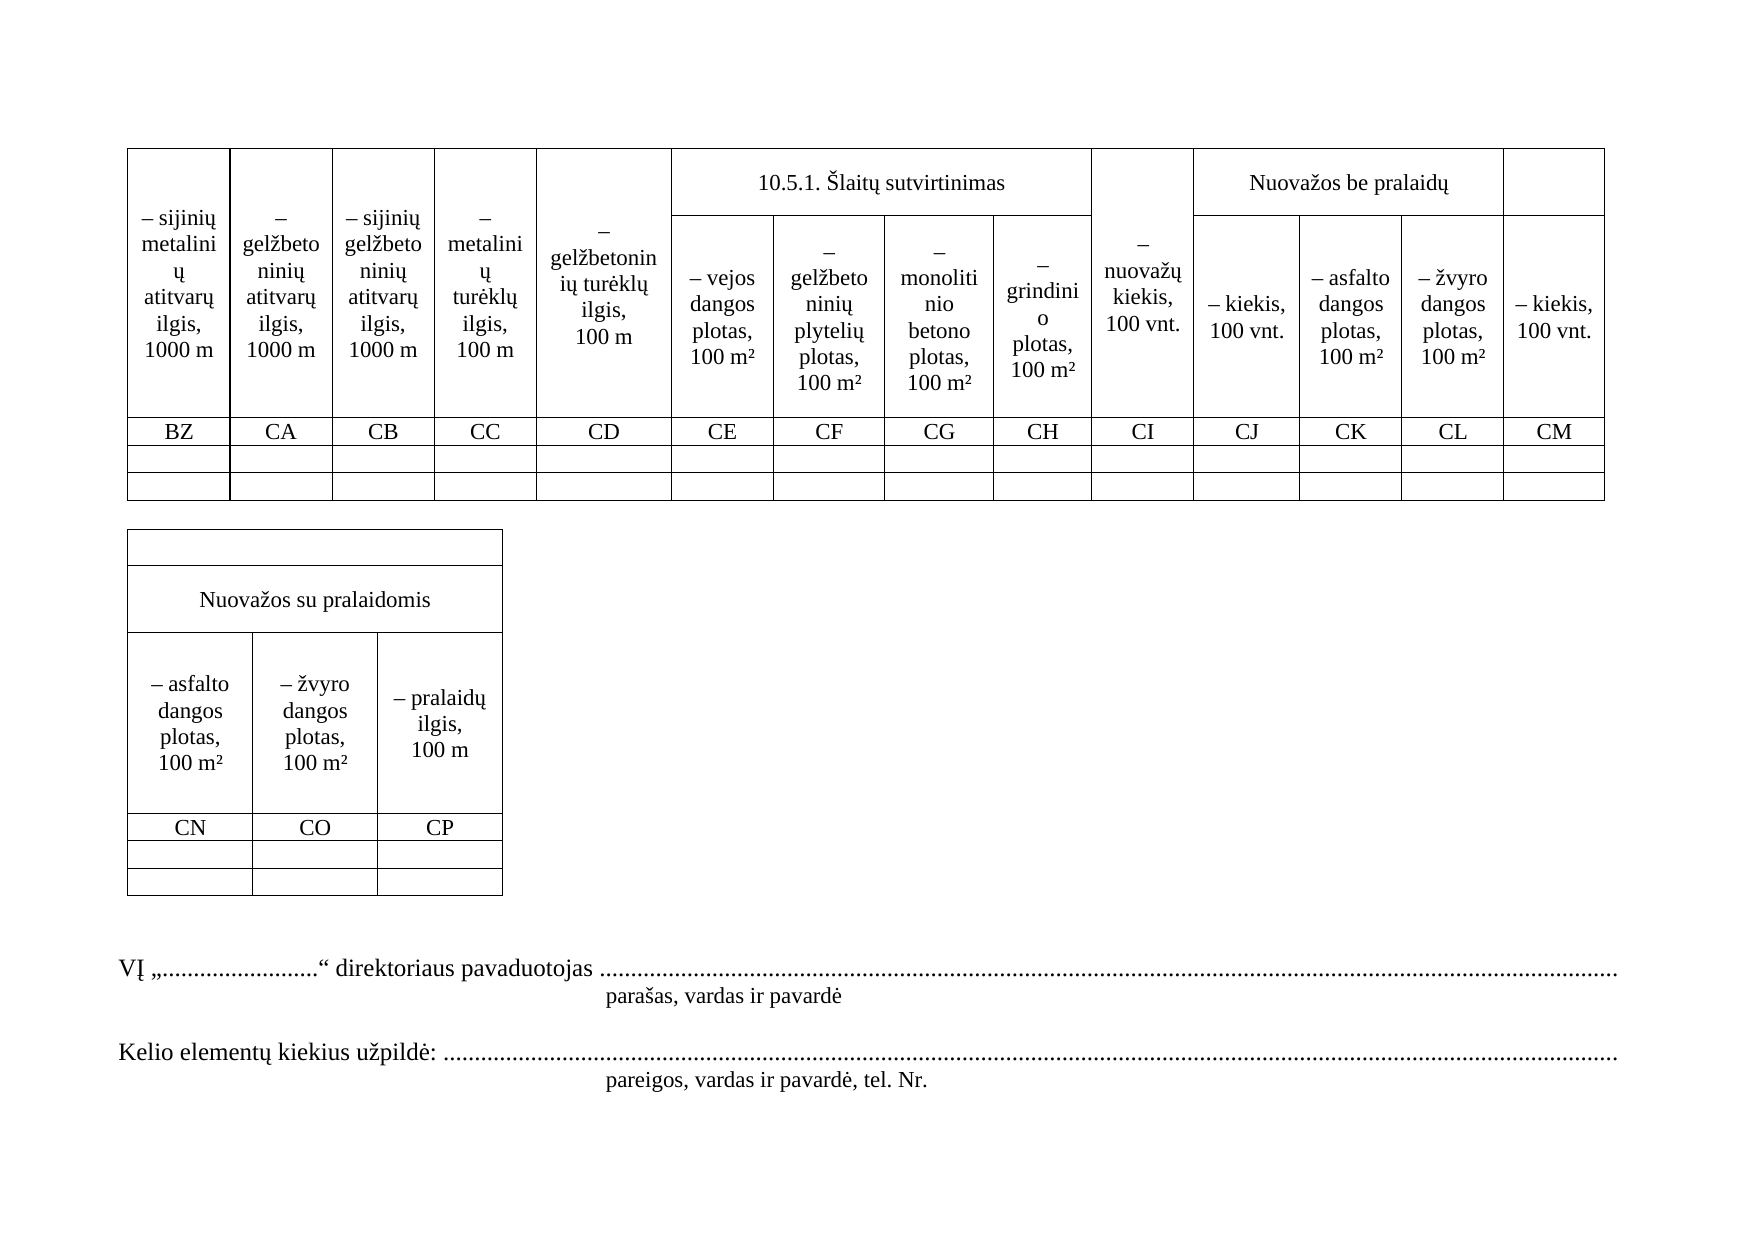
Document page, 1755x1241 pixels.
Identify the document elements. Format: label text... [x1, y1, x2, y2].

table_cell [994, 473, 1091, 499]
table_cell BZ [128, 418, 229, 445]
table_cell [627, 840, 792, 868]
table_header [128, 530, 502, 565]
table_cell [774, 446, 884, 472]
table_cell [627, 813, 792, 840]
table_cell [128, 869, 252, 895]
table_cell – metalinių turėklų ilgis, 100 m [435, 149, 536, 417]
table_cell [1504, 149, 1604, 215]
table_cell – grindinio plotas, 100 m² [994, 216, 1091, 417]
table_header [627, 529, 792, 565]
table_cell CG [885, 418, 993, 445]
table_cell [503, 840, 627, 868]
table_cell Nuovažos be pralaidų [1194, 149, 1503, 215]
table_cell [1478, 813, 1607, 840]
table_cell [792, 813, 917, 840]
table_cell [253, 841, 377, 868]
table_cell CC [435, 418, 536, 445]
table_cell [231, 446, 332, 472]
table_cell [994, 446, 1091, 472]
table_cell [1186, 565, 1607, 632]
table_cell [503, 868, 627, 895]
table_cell [917, 632, 1053, 813]
table_cell – žvyro dangos plotas, 100 m² [253, 633, 377, 813]
table_cell – monolitinio betono plotas, 100 m² [885, 216, 993, 417]
table_header [792, 529, 917, 565]
table_cell [1186, 868, 1353, 895]
table_cell [1053, 632, 1186, 813]
table_cell CM [1504, 418, 1604, 445]
table_cell – nuovažų kiekis, 100 vnt. [1092, 149, 1193, 417]
table_cell [792, 565, 917, 632]
table_cell [1353, 868, 1478, 895]
table_cell [1402, 473, 1503, 499]
table_header [1478, 529, 1607, 565]
table_cell [503, 813, 627, 840]
table_cell CB [333, 418, 434, 445]
table_cell [885, 446, 993, 472]
table_cell [1053, 840, 1186, 868]
table_cell – gelžbetoninių turėklų ilgis, 100 m [537, 149, 671, 417]
table_cell CE [672, 418, 773, 445]
table_cell [672, 473, 773, 499]
table_cell [792, 840, 917, 868]
table_cell [1194, 446, 1299, 472]
table_cell [1353, 632, 1478, 813]
table_cell – asfalto dangos plotas, 100 m² [128, 633, 252, 813]
table_cell [627, 632, 792, 813]
table_cell [1092, 473, 1193, 499]
table_cell – kiekis, 100 vnt. [1504, 216, 1604, 417]
table_cell [774, 473, 884, 499]
table_cell – žvyro dangos plotas, 100 m² [1402, 216, 1503, 417]
table_cell [1186, 632, 1353, 813]
table_cell 10.5.1. Šlaitų sutvirtinimas [672, 149, 1091, 215]
table_cell [917, 565, 1053, 632]
table_cell – kiekis, 100 vnt. [1194, 216, 1299, 417]
table_cell CP [378, 814, 502, 840]
table_cell [1402, 446, 1503, 472]
table_cell – gelžbetoninių atitvarų ilgis, 1000 m [231, 149, 332, 417]
table_cell [435, 446, 536, 472]
table_cell CJ [1194, 418, 1299, 445]
table_cell [1478, 632, 1607, 813]
table_cell [1353, 813, 1478, 840]
table_cell – sijinių gelžbetoninių atitvarų ilgis, 1000 m [333, 149, 434, 417]
table_cell CO [253, 814, 377, 840]
table_cell [128, 841, 252, 868]
table_cell [1478, 868, 1607, 895]
table_cell [253, 869, 377, 895]
table_cell [1504, 473, 1604, 499]
table_cell CD [537, 418, 671, 445]
table_cell [1053, 868, 1186, 895]
table_cell [231, 473, 332, 499]
table_cell – sijinių metalinių atitvarų ilgis, 1000 m [128, 149, 229, 417]
table_cell [378, 869, 502, 895]
table_cell [1053, 813, 1186, 840]
table_cell CH [994, 418, 1091, 445]
text parašas, vardas ir pavardė [606, 982, 1636, 1009]
table_cell CN [128, 814, 252, 840]
table_cell [885, 473, 993, 499]
table_cell CK [1300, 418, 1401, 445]
table_cell CF [774, 418, 884, 445]
table_cell [1300, 473, 1401, 499]
table_cell Nuovažos su pralaidomis [128, 566, 502, 632]
text VĮ „.........................“ direktoriaus pavaduotojas [118, 953, 1636, 982]
table_cell [537, 446, 671, 472]
table_cell CL [1402, 418, 1503, 445]
table_cell – vejos dangos plotas, 100 m² [672, 216, 773, 417]
table_cell [792, 868, 917, 895]
text pareigos, vardas ir pavardė, tel. Nr. [606, 1066, 1636, 1092]
table_cell [128, 446, 229, 472]
table_cell [1186, 840, 1353, 868]
table_cell [917, 868, 1053, 895]
table_cell [1504, 446, 1604, 472]
table_header [1053, 529, 1186, 565]
table_cell [378, 841, 502, 868]
table_cell [1353, 840, 1478, 868]
table_cell [1478, 840, 1607, 868]
text Kelio elementų kiekius užpildė: [118, 1037, 1636, 1066]
table_cell [792, 632, 917, 813]
table_header [1353, 529, 1478, 565]
table_header [1186, 529, 1353, 565]
table_cell [672, 446, 773, 472]
table_cell [1300, 446, 1401, 472]
table_cell [537, 473, 671, 499]
table_cell [917, 813, 1053, 840]
table_cell – asfalto dangos plotas, 100 m² [1300, 216, 1401, 417]
table_cell [503, 565, 627, 632]
table_cell [333, 473, 434, 499]
table_cell [627, 565, 792, 632]
table_cell [1053, 565, 1186, 632]
table_cell [128, 473, 229, 499]
table_cell [435, 473, 536, 499]
table_cell [1092, 446, 1193, 472]
table_cell [1194, 473, 1299, 499]
table_cell – gelžbetoninių plytelių plotas, 100 m² [774, 216, 884, 417]
table_cell [333, 446, 434, 472]
table_cell – pralaidų ilgis, 100 m [378, 633, 502, 813]
table_cell CI [1092, 418, 1193, 445]
table_cell CA [231, 418, 332, 445]
table_cell [917, 840, 1053, 868]
table_header [503, 529, 627, 565]
table_cell [1186, 813, 1353, 840]
table_cell [627, 868, 792, 895]
table_header [917, 529, 1053, 565]
table_cell [503, 632, 627, 813]
